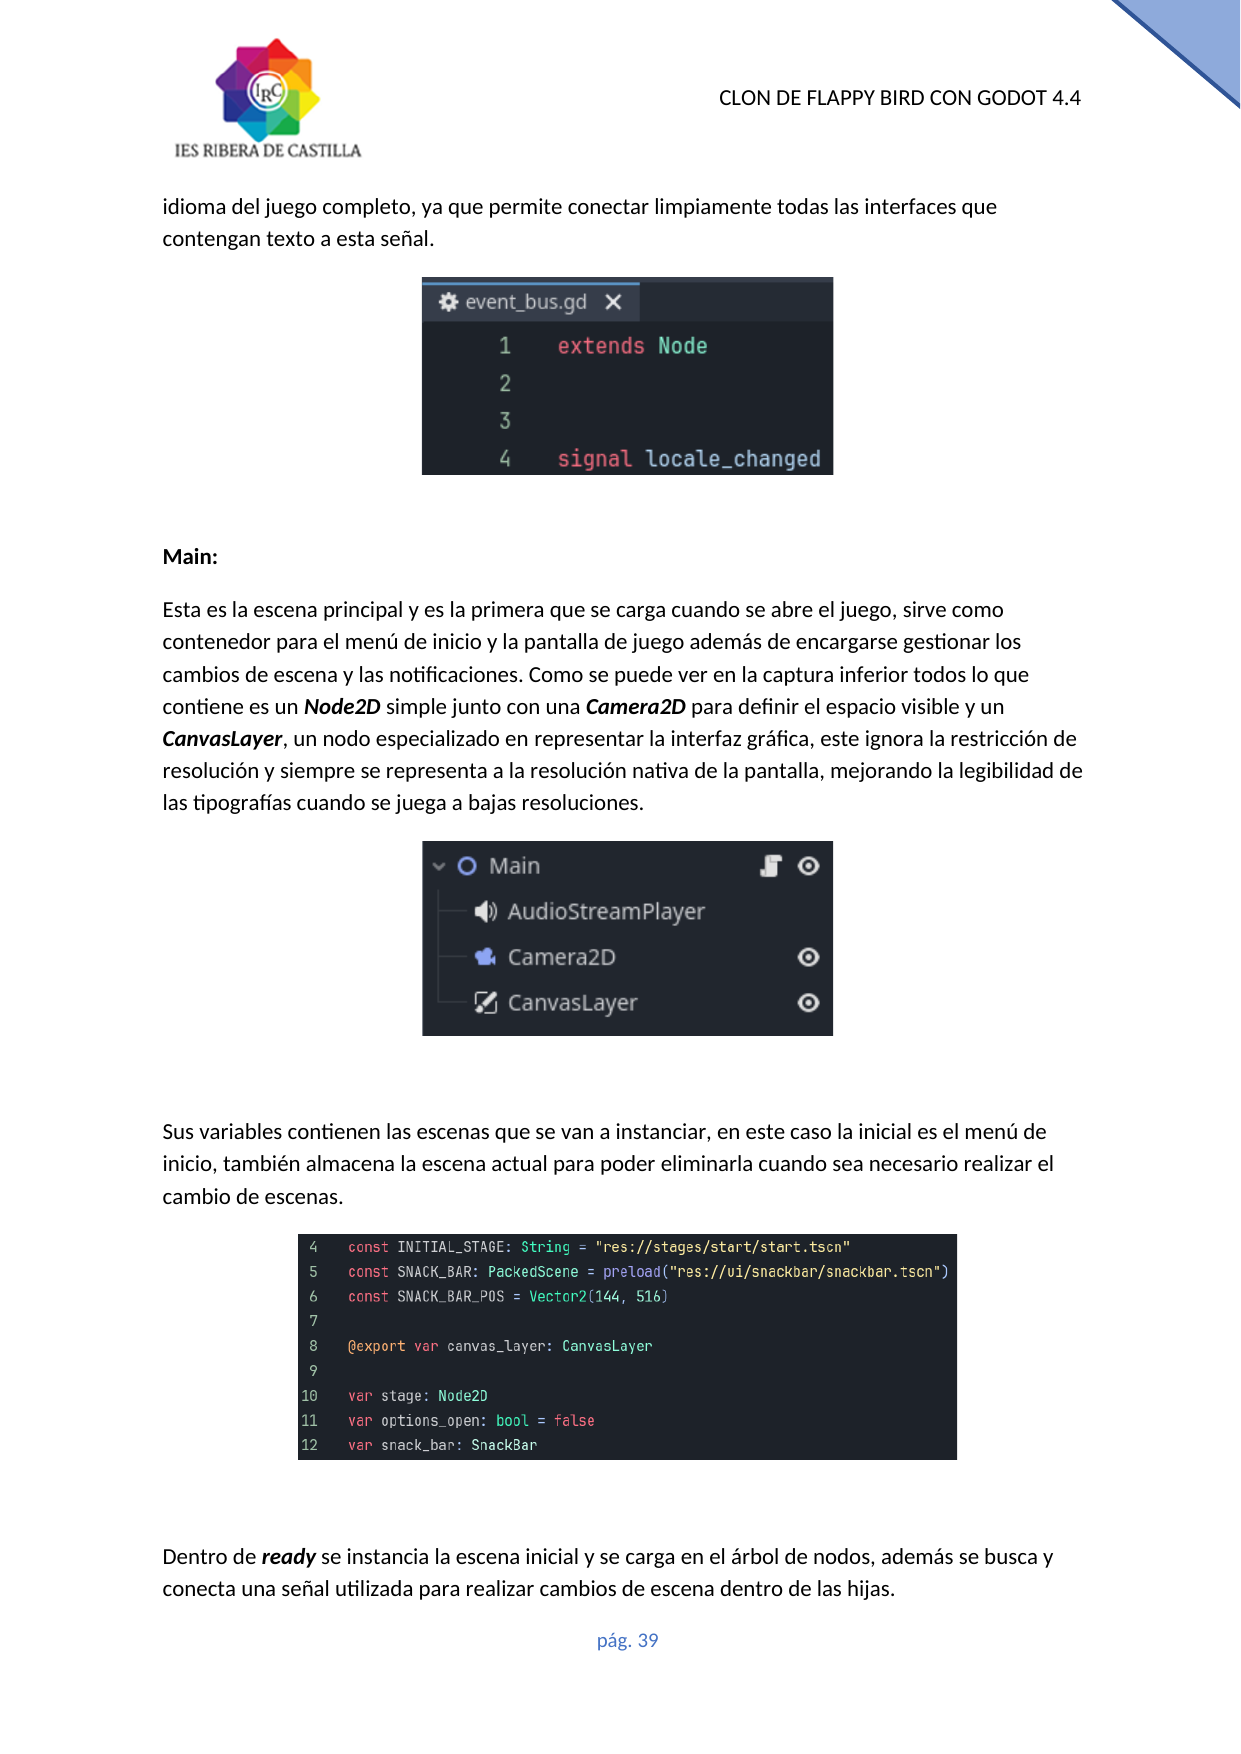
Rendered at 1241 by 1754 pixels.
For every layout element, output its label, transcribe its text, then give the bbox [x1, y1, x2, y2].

text Sus variables contienen las escenas que se van a instanciar, en este caso la inicial es el menú de inicio, también almacena la escena actual para poder eliminarla cuando sea necesario realizar el cambio de escenas. [162, 1117, 1093, 1210]
picture [421, 277, 834, 475]
text Dentro de ready se instancia la escena inicial y se carga en el árbol de nodos, además se busca y conecta una señal utilizada para realizar cambios de escena dentro de las hijas. [162, 1542, 1093, 1602]
picture [422, 841, 834, 1036]
text Esta es la escena principal y es la primera que se carga cuando se abre el juego, sirve como contenedor para el menú de inicio y la pantalla de juego además de encargarse gestionar los cambios de escena y las notificaciones. Como se puede ver en la captura inferior todos lo que contiene es un Node2D simple junto con una Camera2D para definir el espacio visible y un CanvasLayer, un nodo especializado en representar la interfaz gráfica, este ignora la restricción de resolución y siempre se representa a la resolución nativa de la pantalla, mejorando la legibilidad de las tipografías cuando se juega a bajas resoluciones. [162, 595, 1093, 816]
text Main: [162, 542, 1093, 570]
picture [173, 29, 366, 164]
text idioma del juego completo, ya que permite conectar limpiamente todas las interfaces que contengan texto a esta señal. [162, 192, 1093, 252]
picture [298, 1234, 958, 1460]
